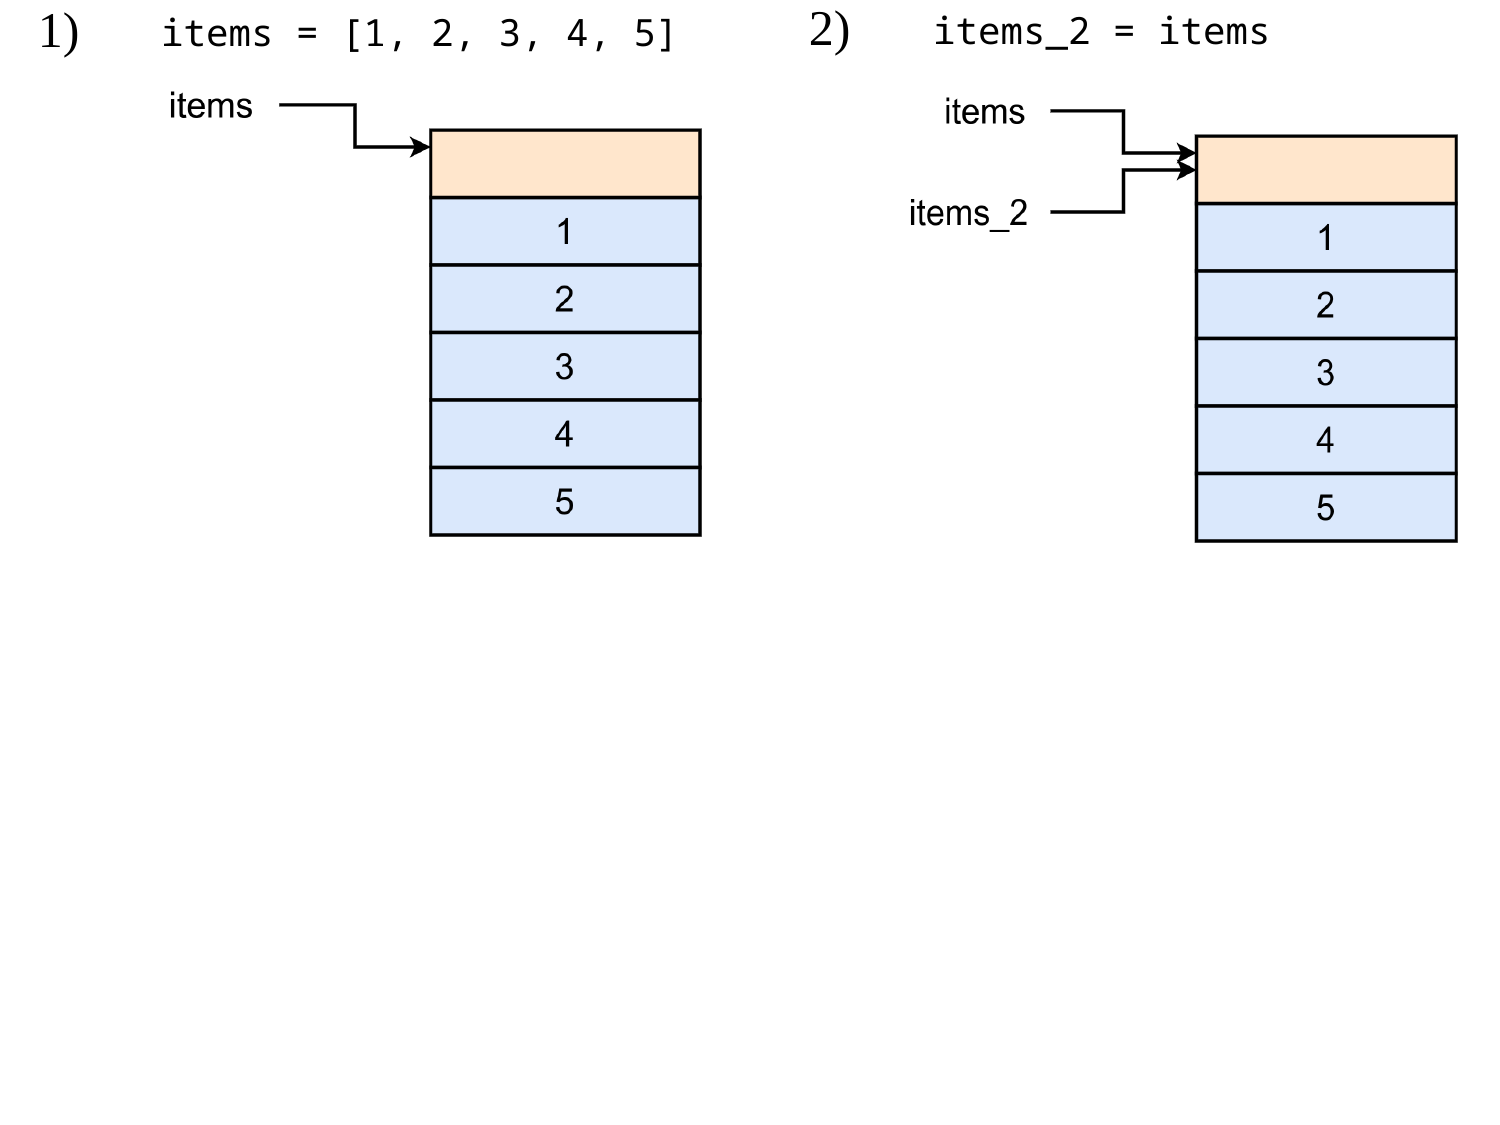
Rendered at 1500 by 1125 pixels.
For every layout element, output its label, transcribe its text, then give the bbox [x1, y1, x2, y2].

picture [135, 70, 709, 544]
text_box 1) [37, 0, 95, 65]
text_box items_2 = items [933, 0, 1286, 60]
picture [879, 76, 1465, 550]
text_box 2) [809, 0, 866, 64]
text_box items = [1, 2, 3, 4, 5] [161, 1, 694, 62]
